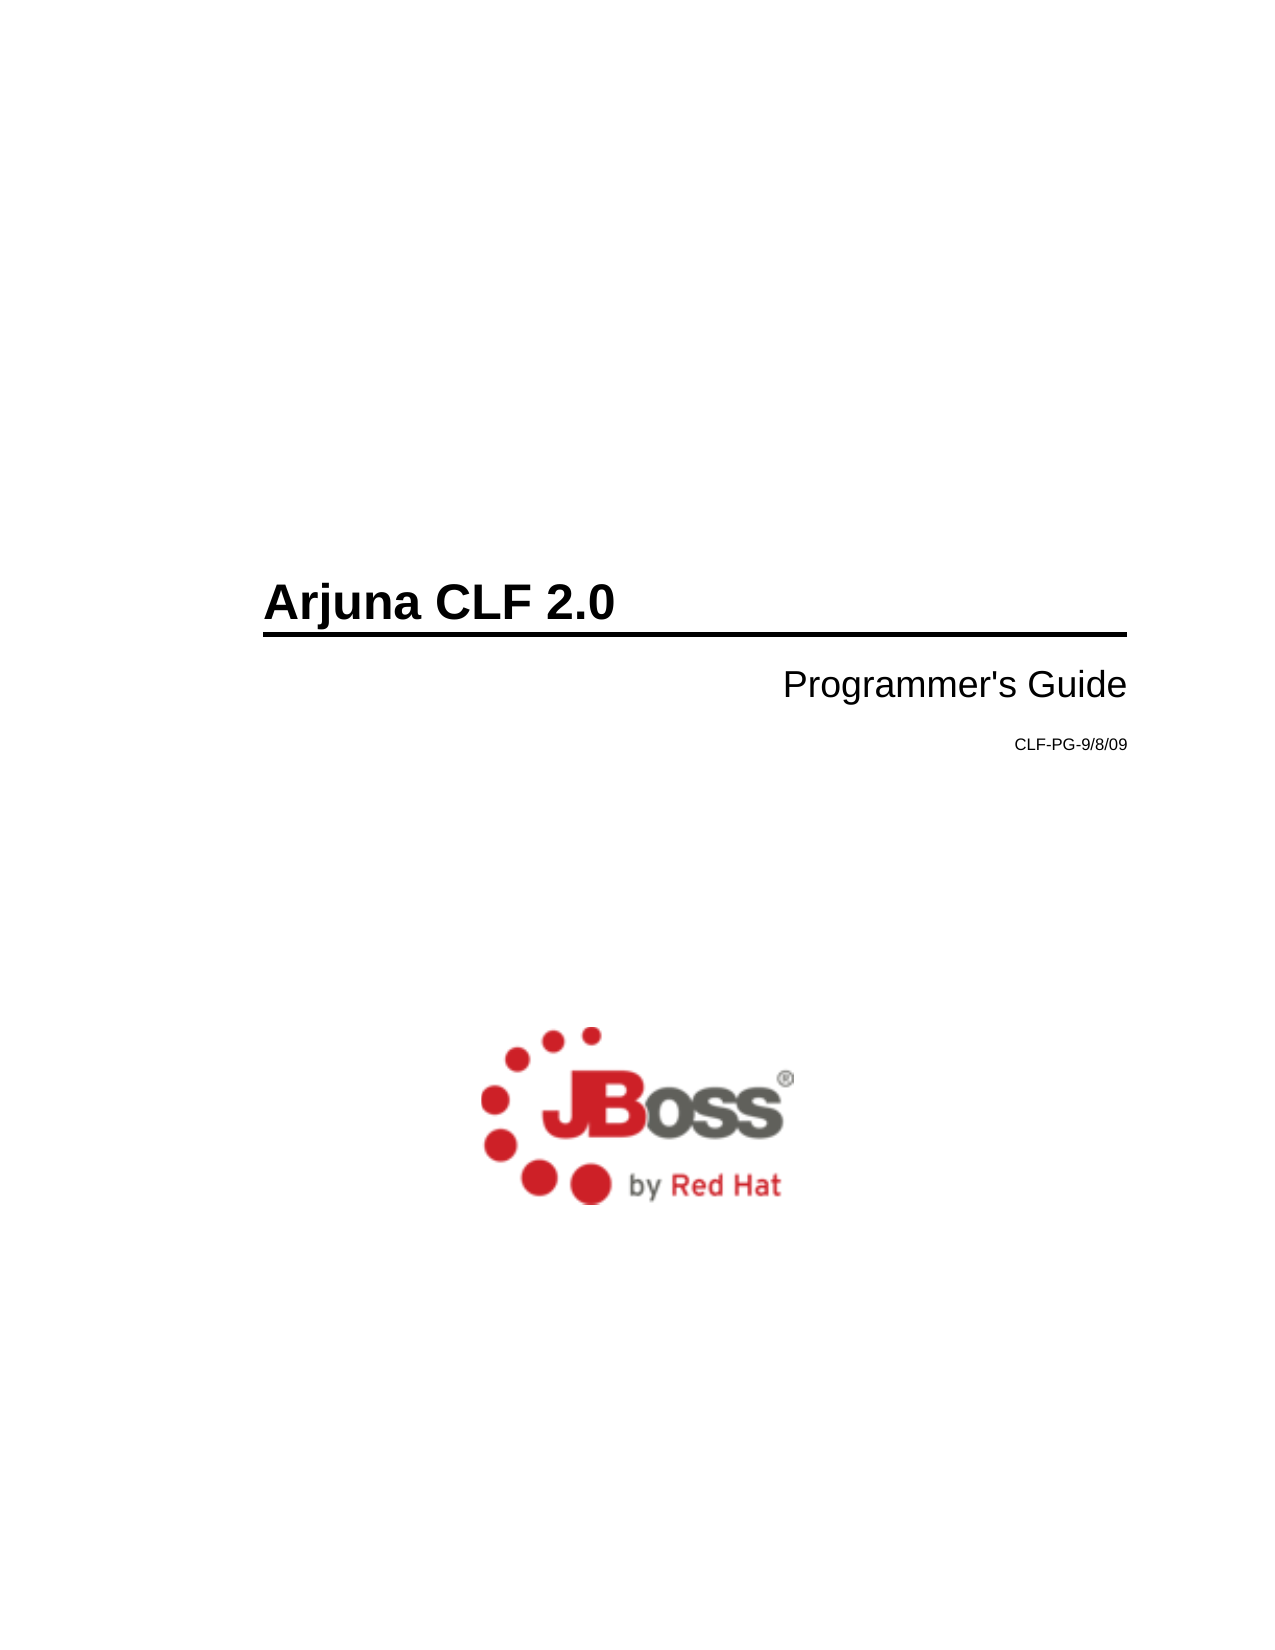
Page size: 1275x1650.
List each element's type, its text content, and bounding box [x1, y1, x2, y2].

title Arjuna CLF 2.0 [263, 573, 1127, 632]
picture [481, 1027, 794, 1205]
text CLF-PG-9/8/09 [263, 735, 1127, 754]
subtitle Programmer's Guide [263, 662, 1127, 706]
